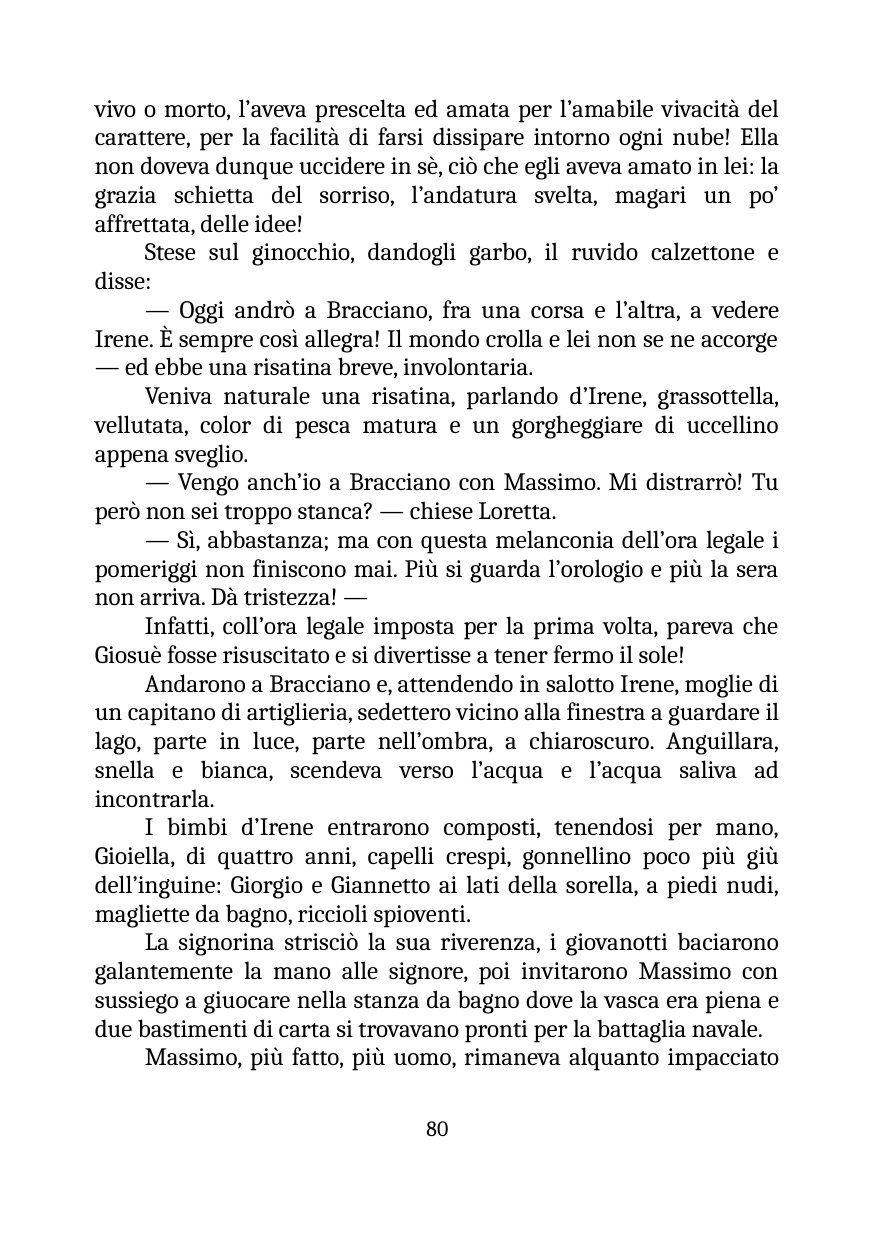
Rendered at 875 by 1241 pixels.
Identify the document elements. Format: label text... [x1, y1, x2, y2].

text — Oggi andrò a Bracciano, fra una corsa e l’altra, a vedere Irene. È sempre così allegra! Il mondo crolla e lei non se ne accorge — ed ebbe una risatina breve, involontaria. [94, 296, 779, 382]
text Andarono a Bracciano e, attendendo in salotto Irene, moglie di un capitano di artiglieria, sedettero vicino alla finestra a guardare il lago, parte in luce, parte nell’ombra, a chiaroscuro. Anguillara, snella e bianca, scendeva verso l’acqua e l’acqua saliva ad incontrarla. [94, 669, 779, 813]
text La signorina strisciò la sua riverenza, i giovanotti baciarono galantemente la mano alle signore, poi invitarono Massimo con sussiego a giuocare nella stanza da bagno dove la vasca era piena e due bastimenti di carta si trovavano pronti per la battaglia navale. [94, 928, 779, 1043]
text Infatti, coll’ora legale imposta per la prima volta, pareva che Giosuè fosse risuscitato e si divertisse a tener fermo il sole! [94, 612, 779, 669]
text Massimo, più fatto, più uomo, rimaneva alquanto impacciato [94, 1043, 779, 1072]
text Veniva naturale una risatina, parlando d’Irene, grassottella, vellutata, color di pesca matura e un gorgheggiare di uccellino appena sveglio. [94, 382, 779, 468]
text Stese sul ginocchio, dandogli garbo, il ruvido calzettone e disse: [94, 238, 779, 296]
text — Vengo anch’io a Bracciano con Massimo. Mi distrarrò! Tu però non sei troppo stanca? — chiese Loretta. [94, 468, 779, 526]
text I bimbi d’Irene entrarono composti, tenendosi per mano, Gioiella, di quattro anni, capelli crespi, gonnellino poco più giù dell’inguine: Giorgio e Giannetto ai lati della sorella, a piedi nudi, magliette da bagno, riccioli spioventi. [94, 813, 779, 928]
text vivo o morto, l’aveva prescelta ed amata per l’amabile vivacità del carattere, per la facilità di farsi dissipare intorno ogni nube! Ella non doveva dunque uccidere in sè, ciò che egli aveva amato in lei: la grazia schietta del sorriso, l’andatura svelta, magari un po’ affrettata, delle idee! [94, 94, 779, 238]
text — Sì, abbastanza; ma con questa melanconia dell’ora legale i pomeriggi non finiscono mai. Più si guarda l’orologio e più la sera non arriva. Dà tristezza! — [94, 526, 779, 612]
